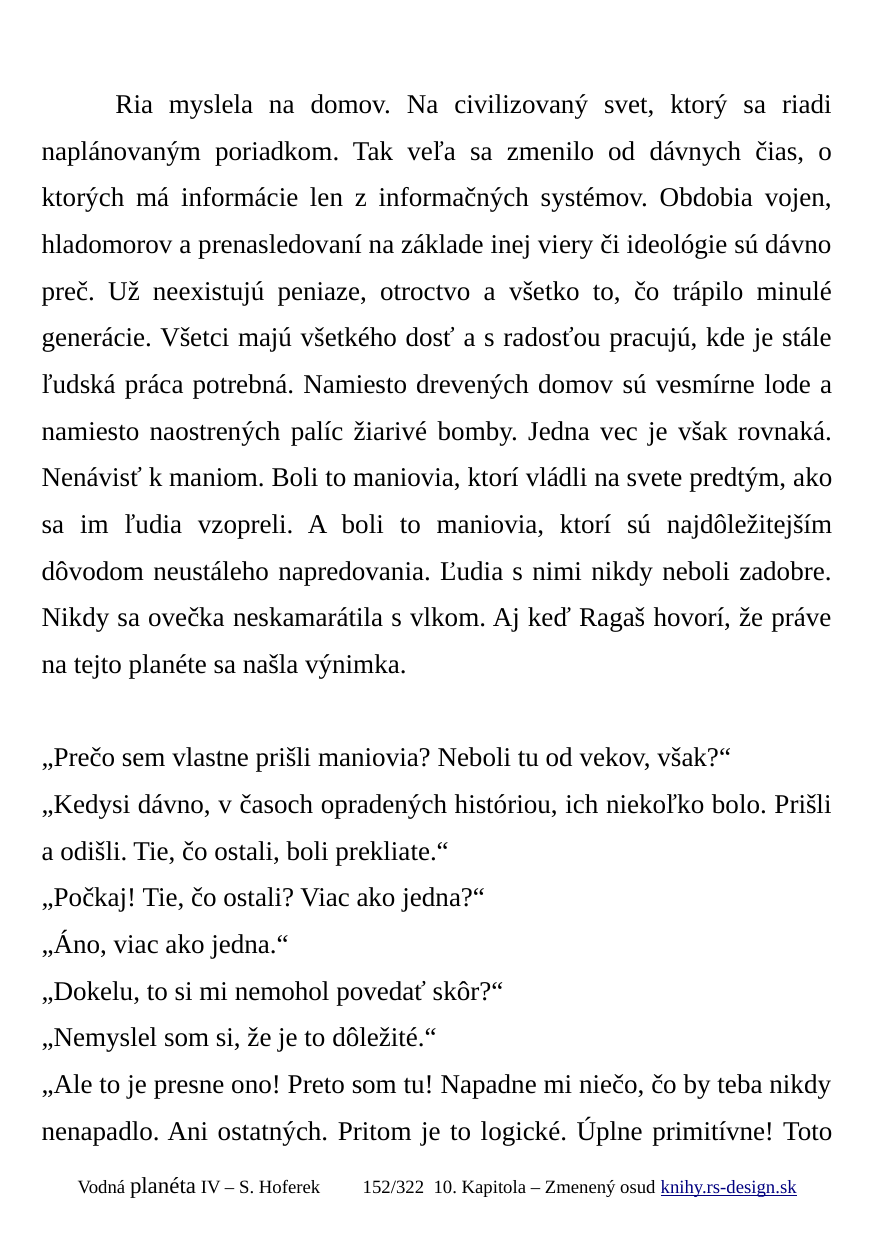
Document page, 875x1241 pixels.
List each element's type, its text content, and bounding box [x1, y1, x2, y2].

text Ria myslela na domov. Na civilizovaný svet, ktorý sa riadi naplánovaným poriadkom. Tak veľa sa zmenilo od dávnych čias, o ktorých má informácie len z informačných systémov. Obdobia vojen, hladomorov a prenasledovaní na základe inej viery či ideológie sú dávno preč. Už neexistujú peniaze, otroctvo a všetko to, čo trápilo minulé generácie. Všetci majú všetkého dosť a s radosťou pracujú, kde je stále ľudská práca potrebná. Namiesto drevených domov sú vesmírne lode a namiesto naostrených palíc žiarivé bomby. Jedna vec je však rovnaká. Nenávisť k maniom. Boli to maniovia, ktorí vládli na svete predtým, ako sa im ľudia vzopreli. A boli to maniovia, ktorí sú najdôležitejším dôvodom neustáleho napredovania. Ľudia s nimi nikdy neboli zadobre. Nikdy sa ovečka neskamarátila s vlkom. Aj keď Ragaš hovorí, že práve na tejto planéte sa našla výnimka. [41, 88, 833, 679]
text „Počkaj! Tie, čo ostali? Viac ako jedna?“ [41, 881, 833, 912]
text „Nemyslel som si, že je to dôležité.“ [41, 1021, 833, 1052]
text „Dokelu, to si mi nemohol povedať skôr?“ [41, 975, 833, 1006]
text „Áno, viac ako jedna.“ [41, 928, 833, 959]
text „Kedysi dávno, v časoch opradených históriou, ich niekoľko bolo. Prišli a odišli. Tie, čo ostali, boli prekliate.“ [41, 788, 833, 866]
text „Ale to je presne ono! Preto som tu! Napadne mi niečo, čo by teba nikdy nenapadlo. Ani ostatných. Pritom je to logické. Úplne primitívne! Toto [41, 1068, 833, 1146]
text „Prečo sem vlastne prišli maniovia? Neboli tu od vekov, však?“ [41, 741, 833, 772]
